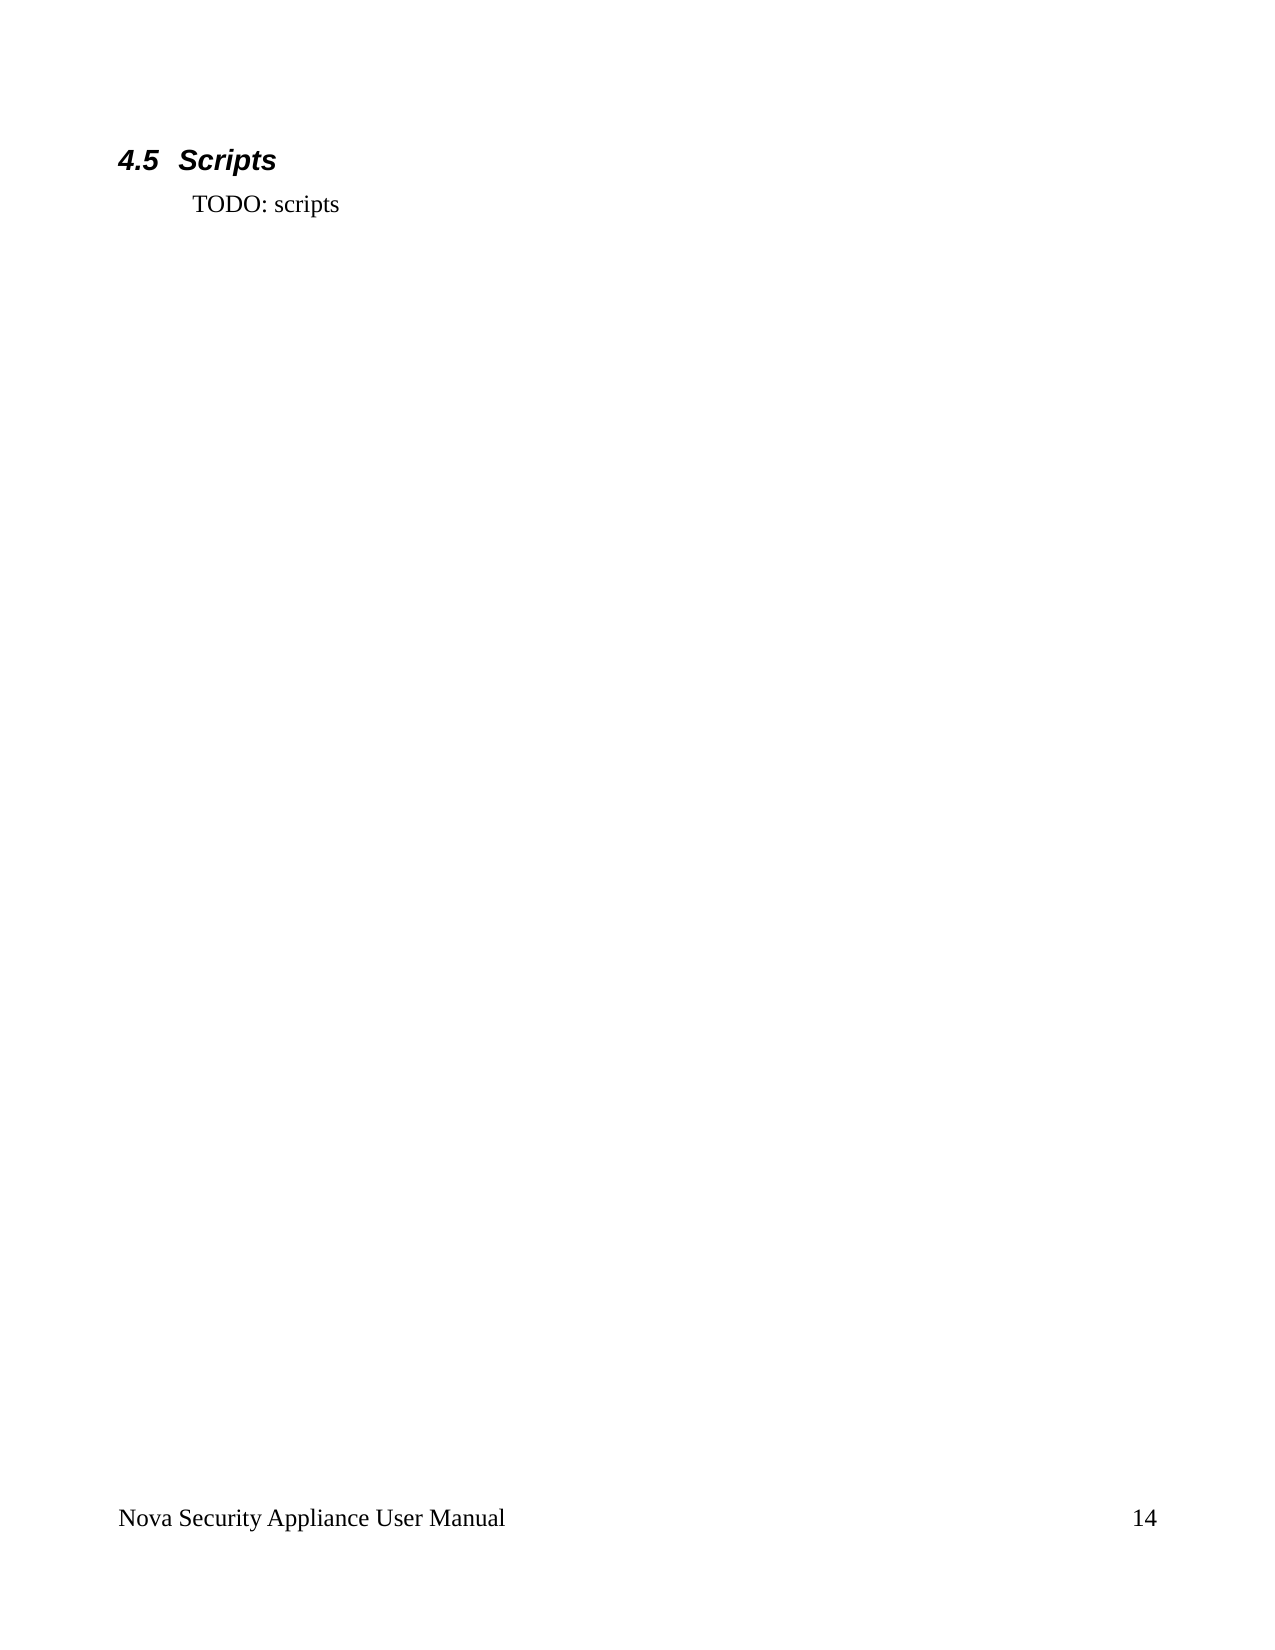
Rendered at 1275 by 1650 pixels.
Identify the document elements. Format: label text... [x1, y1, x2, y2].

text TODO: scripts [118, 189, 1157, 218]
subtitle Scripts [118, 143, 1157, 177]
